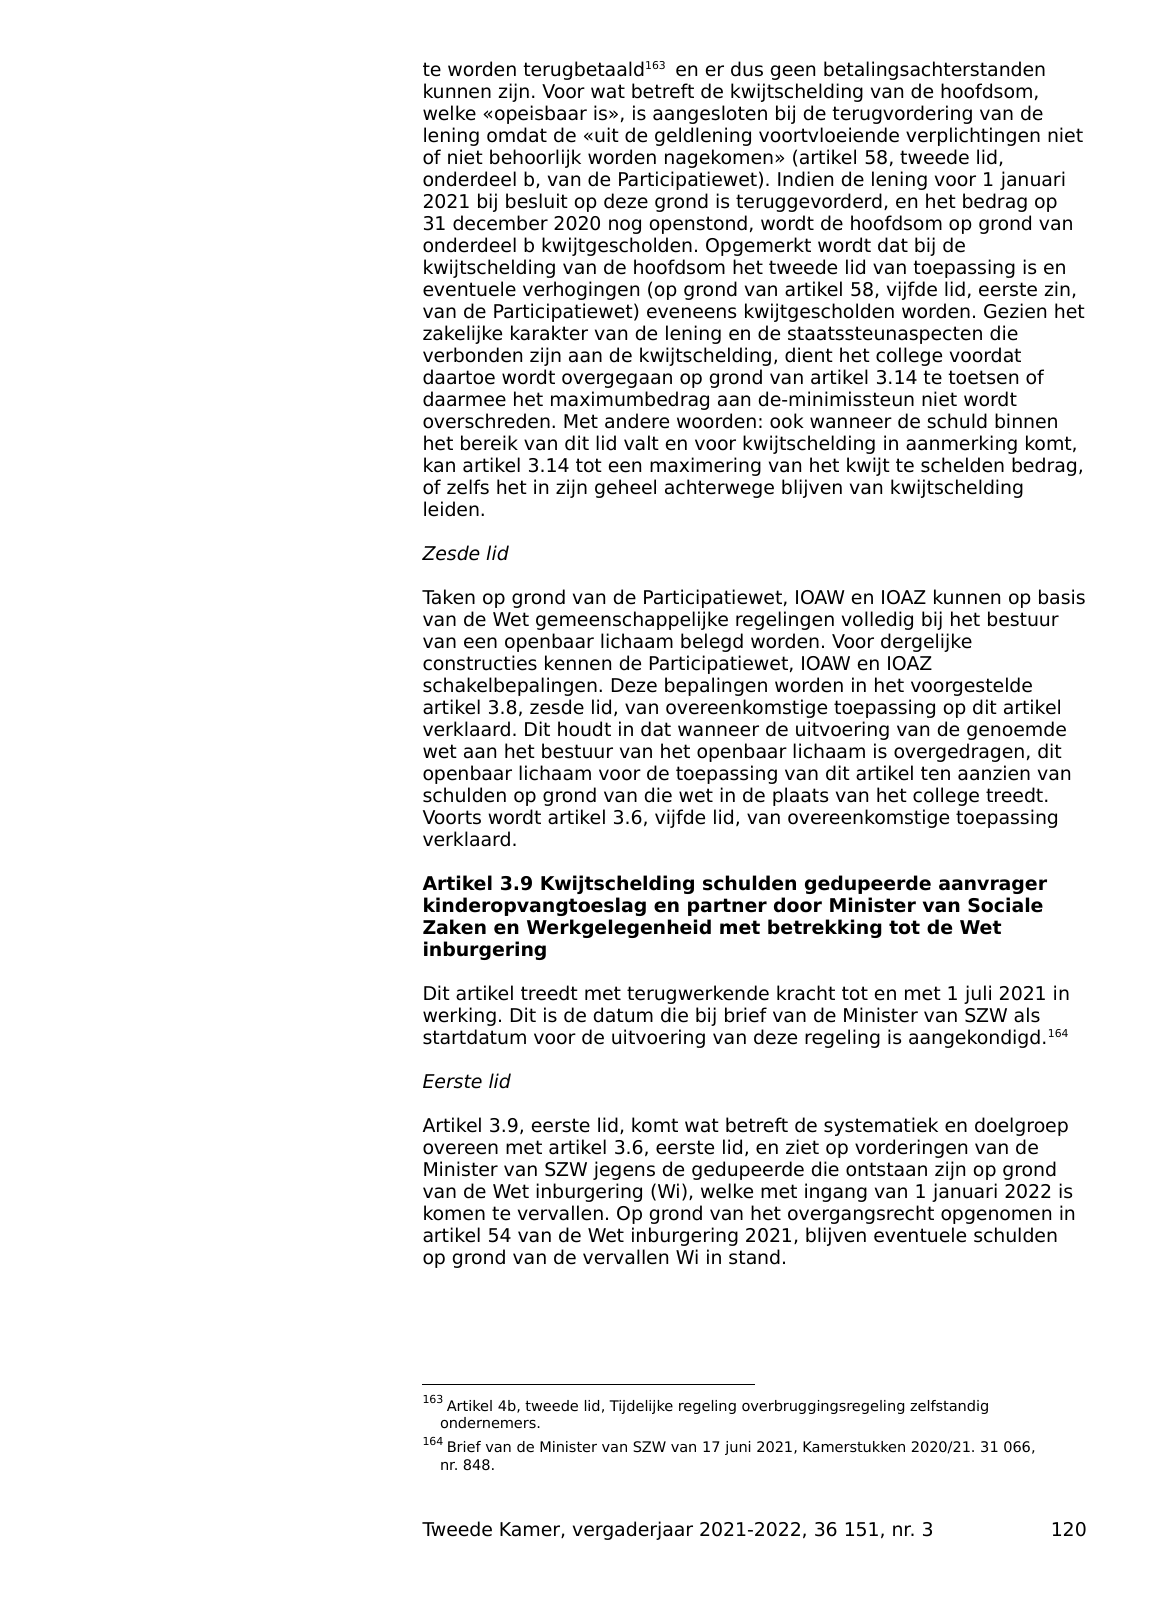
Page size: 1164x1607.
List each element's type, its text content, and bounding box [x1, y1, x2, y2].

text Artikel 3.9, eerste lid, komt wat betreft de systematiek en doelgroep overeen met artikel 3.6, eerste lid, en ziet op vorderingen van de Minister van SZW jegens de gedupeerde die ontstaan zijn op grond van de Wet inburgering (Wi), welke met ingang van 1 januari 2022 is komen te vervallen. Op grond van het overgangsrecht opgenomen in artikel 54 van de Wet inburgering 2021, blijven eventuele schulden op grond van de vervallen Wi in stand. [422, 1115, 1087, 1269]
text te worden terugbetaald en er dus geen betalingsachterstanden kunnen zijn. Voor wat betreft de kwijtschelding van de hoofdsom, welke «opeisbaar is», is aangesloten bij de terugvordering van de lening omdat de «uit de geldlening voortvloeiende verplichtingen niet of niet behoorlijk worden nagekomen» (artikel 58, tweede lid, onderdeel b, van de Participatiewet). Indien de lening voor 1 januari 2021 bij besluit op deze grond is teruggevorderd, en het bedrag op 31 december 2020 nog openstond, wordt de hoofdsom op grond van onderdeel b kwijtgescholden. Opgemerkt wordt dat bij de kwijtschelding van de hoofdsom het tweede lid van toepassing is en eventuele verhogingen (op grond van artikel 58, vijfde lid, eerste zin, van de Participatiewet) eveneens kwijtgescholden worden. Gezien het zakelijke karakter van de lening en de staatssteunaspecten die verbonden zijn aan de kwijtschelding, dient het college voordat daartoe wordt overgegaan op grond van artikel 3.14 te toetsen of daarmee het maximumbedrag aan de-minimissteun niet wordt overschreden. Met andere woorden: ook wanneer de schuld binnen het bereik van dit lid valt en voor kwijtschelding in aanmerking komt, kan artikel 3.14 tot een maximering van het kwijt te schelden bedrag, of zelfs het in zijn geheel achterwege blijven van kwijtschelding leiden. [422, 59, 1087, 521]
text Dit artikel treedt met terugwerkende kracht tot en met 1 juli 2021 in werking. Dit is de datum die bij brief van de Minister van SZW als startdatum voor de uitvoering van deze regeling is aangekondigd. [422, 983, 1087, 1049]
text Artikel 4b, tweede lid, Tijdelijke regeling overbruggingsregeling zelfstandig ondernemers. [422, 1393, 1087, 1432]
subtitle Zesde lid [422, 543, 1087, 565]
subtitle Eerste lid [422, 1071, 1087, 1093]
subtitle Artikel 3.9 Kwijtschelding schulden gedupeerde aanvrager kinderopvangtoeslag en partner door Minister van Sociale Zaken en Werkgelegenheid met betrekking tot de Wet inburgering [422, 873, 1087, 961]
text Brief van de Minister van SZW van 17 juni 2021, Kamerstukken 2020/21. 31 066, nr. 848. [422, 1435, 1087, 1474]
text Taken op grond van de Participatiewet, IOAW en IOAZ kunnen op basis van de Wet gemeenschappelijke regelingen volledig bij het bestuur van een openbaar lichaam belegd worden. Voor dergelijke constructies kennen de Participatiewet, IOAW en IOAZ schakelbepalingen. Deze bepalingen worden in het voorgestelde artikel 3.8, zesde lid, van overeenkomstige toepassing op dit artikel verklaard. Dit houdt in dat wanneer de uitvoering van de genoemde wet aan het bestuur van het openbaar lichaam is overgedragen, dit openbaar lichaam voor de toepassing van dit artikel ten aanzien van schulden op grond van die wet in de plaats van het college treedt. Voorts wordt artikel 3.6, vijfde lid, van overeenkomstige toepassing verklaard. [422, 587, 1087, 851]
